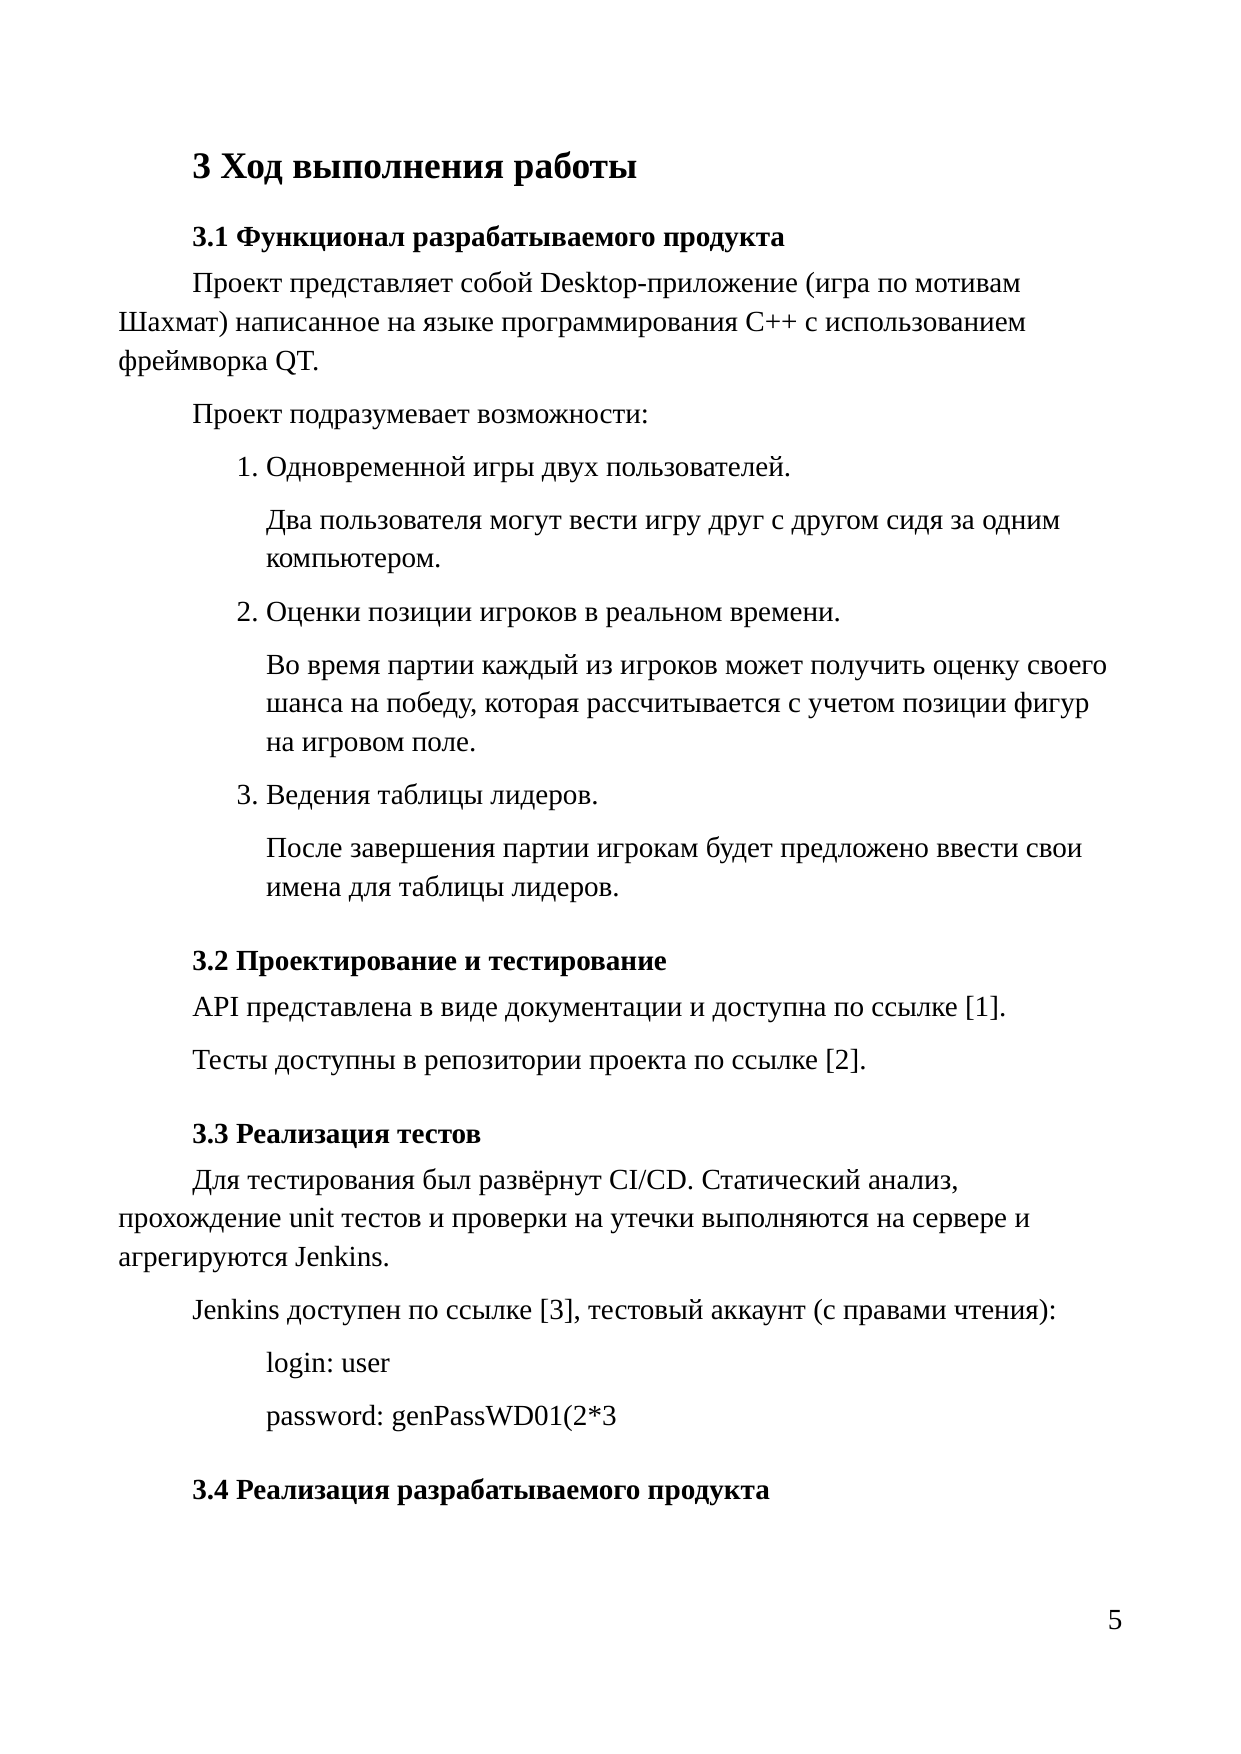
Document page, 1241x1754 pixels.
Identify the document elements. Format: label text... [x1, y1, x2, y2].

list Одновременной игры двух пользователей. [236, 449, 1122, 482]
text Jenkins доступен по ссылке [3], тестовый аккаунт (с правами чтения): [118, 1292, 1122, 1326]
text Для тестирования был развёрнут CI/CD. Статический анализ, прохождение unit тестов и проверки на утечки выполняются на сервере и агрегируются Jenkins. [118, 1162, 1122, 1272]
list Два пользователя могут вести игру друг с другом сидя за одним компьютером. [236, 502, 1122, 574]
subtitle 3 Ход выполнения работы [118, 143, 1122, 186]
subtitle 3.3 Реализация тестов [118, 1116, 1122, 1149]
text API представлена в виде документации и доступна по ссылке [1]. [118, 989, 1122, 1022]
list Ведения таблицы лидеров. [236, 777, 1122, 811]
subtitle 3.1 Функционал разрабатываемого продукта [118, 219, 1122, 253]
text login: user [118, 1345, 1122, 1379]
list После завершения партии игрокам будет предложено ввести свои имена для таблицы лидеров. [236, 830, 1122, 902]
list Во время партии каждый из игроков может получить оценку своего шанса на победу, которая рассчитывается с учетом позиции фигур на игровом поле. [236, 647, 1122, 757]
text Тесты доступны в репозитории проекта по ссылке [2]. [118, 1042, 1122, 1075]
subtitle 3.4 Реализация разрабатываемого продукта [118, 1472, 1122, 1506]
subtitle 3.2 Проектирование и тестирование [118, 943, 1122, 976]
text Проект представляет собой Desktop-приложение (игра по мотивам Шахмат) написанное на языке программирования C++ с использованием фреймворка QT. [118, 266, 1122, 376]
text password: genPassWD01(2*3 [118, 1398, 1122, 1432]
list Оценки позиции игроков в реальном времени. [236, 594, 1122, 627]
text Проект подразумевает возможности: [118, 396, 1122, 429]
